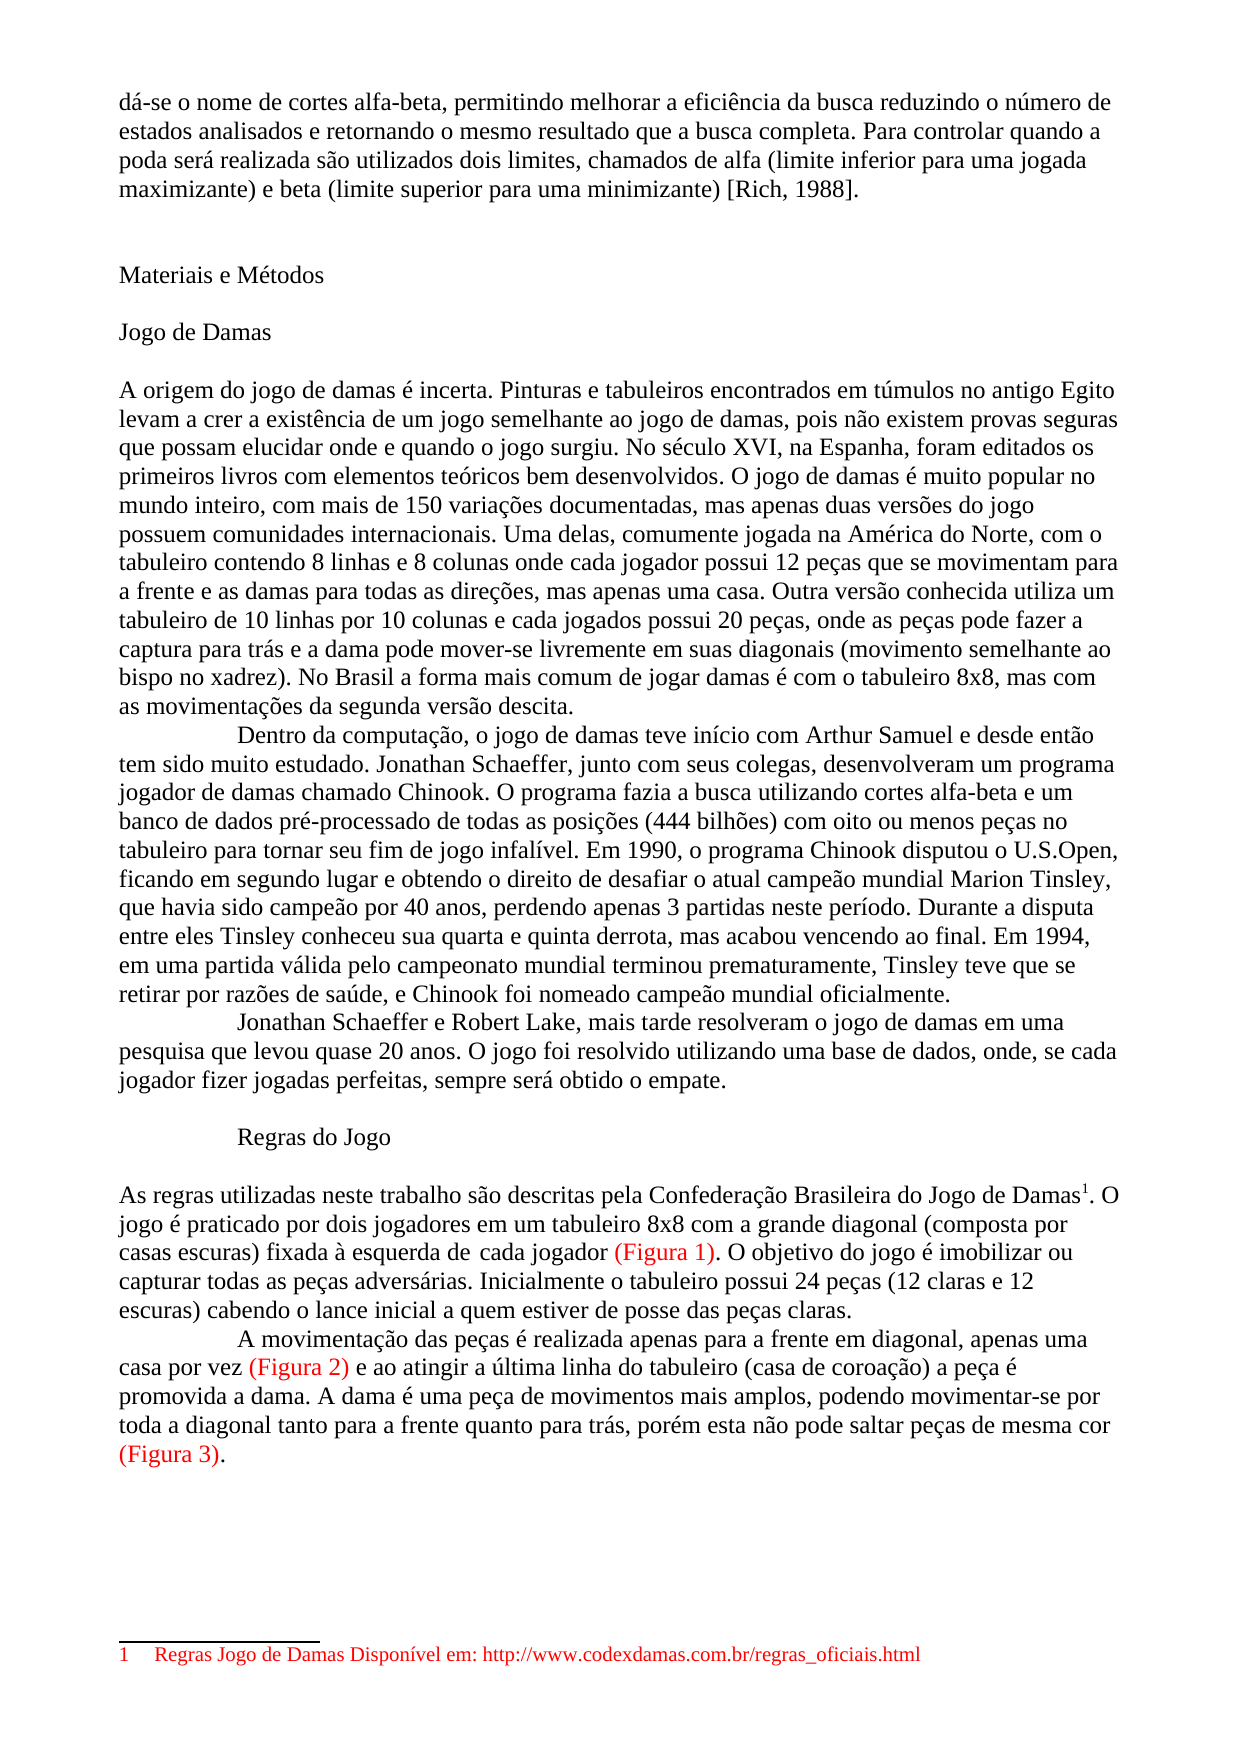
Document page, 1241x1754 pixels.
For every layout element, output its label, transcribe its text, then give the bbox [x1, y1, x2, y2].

text Regras Jogo de Damas Disponível em: http://www.codexdamas.com.br/regras_oficiais.html [119, 1642, 1121, 1666]
text Jogo de Damas [119, 317, 1121, 346]
text Jonathan Schaeffer e Robert Lake, mais tarde resolveram o jogo de damas em uma pesquisa que levou quase 20 anos. O jogo foi resolvido utilizando uma base de dados, onde, se cada jogador fizer jogadas perfeitas, sempre será obtido o empate. [119, 1007, 1121, 1094]
text Regras do Jogo [119, 1122, 1121, 1151]
text As regras utilizadas neste trabalho são descritas pela Confederação Brasileira do Jogo de Damas. O jogo é praticado por dois jogadores em um tabuleiro 8x8 com a grande diagonal (composta por casas escuras) fixada à esquerda de cada jogador (Figura 1). O objetivo do jogo é imobilizar ou capturar todas as peças adversárias. Inicialmente o tabuleiro possui 24 peças (12 claras e 12 escuras) cabendo o lance inicial a quem estiver de posse das peças claras. [119, 1180, 1121, 1324]
text Dentro da computação, o jogo de damas teve início com Arthur Samuel e desde então tem sido muito estudado. Jonathan Schaeffer, junto com seus colegas, desenvolveram um programa jogador de damas chamado Chinook. O programa fazia a busca utilizando cortes alfa-beta e um banco de dados pré-processado de todas as posições (444 bilhões) com oito ou menos peças no tabuleiro para tornar seu fim de jogo infalível. Em 1990, o programa Chinook disputou o U.S.Open, ficando em segundo lugar e obtendo o direito de desafiar o atual campeão mundial Marion Tinsley, que havia sido campeão por 40 anos, perdendo apenas 3 partidas neste período. Durante a disputa entre eles Tinsley conheceu sua quarta e quinta derrota, mas acabou vencendo ao final. Em 1994, em uma partida válida pelo campeonato mundial terminou prematuramente, Tinsley teve que se retirar por razões de saúde, e Chinook foi nomeado campeão mundial oficialmente. [119, 720, 1121, 1007]
text A movimentação das peças é realizada apenas para a frente em diagonal, apenas uma casa por vez (Figura 2) e ao atingir a última linha do tabuleiro (casa de coroação) a peça é promovida a dama. A dama é uma peça de movimentos mais amplos, podendo movimentar-se por toda a diagonal tanto para a frente quanto para trás, porém esta não pode saltar peças de mesma cor (Figura 3). [119, 1324, 1121, 1467]
text A origem do jogo de damas é incerta. Pinturas e tabuleiros encontrados em túmulos no antigo Egito levam a crer a existência de um jogo semelhante ao jogo de damas, pois não existem provas seguras que possam elucidar onde e quando o jogo surgiu. No século XVI, na Espanha, foram editados os primeiros livros com elementos teóricos bem desenvolvidos. O jogo de damas é muito popular no mundo inteiro, com mais de 150 variações documentadas, mas apenas duas versões do jogo possuem comunidades internacionais. Uma delas, comumente jogada na América do Norte, com o tabuleiro contendo 8 linhas e 8 colunas onde cada jogador possui 12 peças que se movimentam para a frente e as damas para todas as direções, mas apenas uma casa. Outra versão conhecida utiliza um tabuleiro de 10 linhas por 10 colunas e cada jogados possui 20 peças, onde as peças pode fazer a captura para trás e a dama pode mover-se livremente em suas diagonais (movimento semelhante ao bispo no xadrez). No Brasil a forma mais comum de jogar damas é com o tabuleiro 8x8, mas com as movimentações da segunda versão descita. [119, 375, 1121, 720]
text dá-se o nome de cortes alfa-beta, permitindo melhorar a eficiência da busca reduzindo o número de estados analisados e retornando o mesmo resultado que a busca completa. Para controlar quando a poda será realizada são utilizados dois limites, chamados de alfa (limite inferior para uma jogada maximizante) e beta (limite superior para uma minimizante) [Rich, 1988]. [119, 87, 1121, 202]
text Materiais e Métodos [119, 260, 1121, 289]
